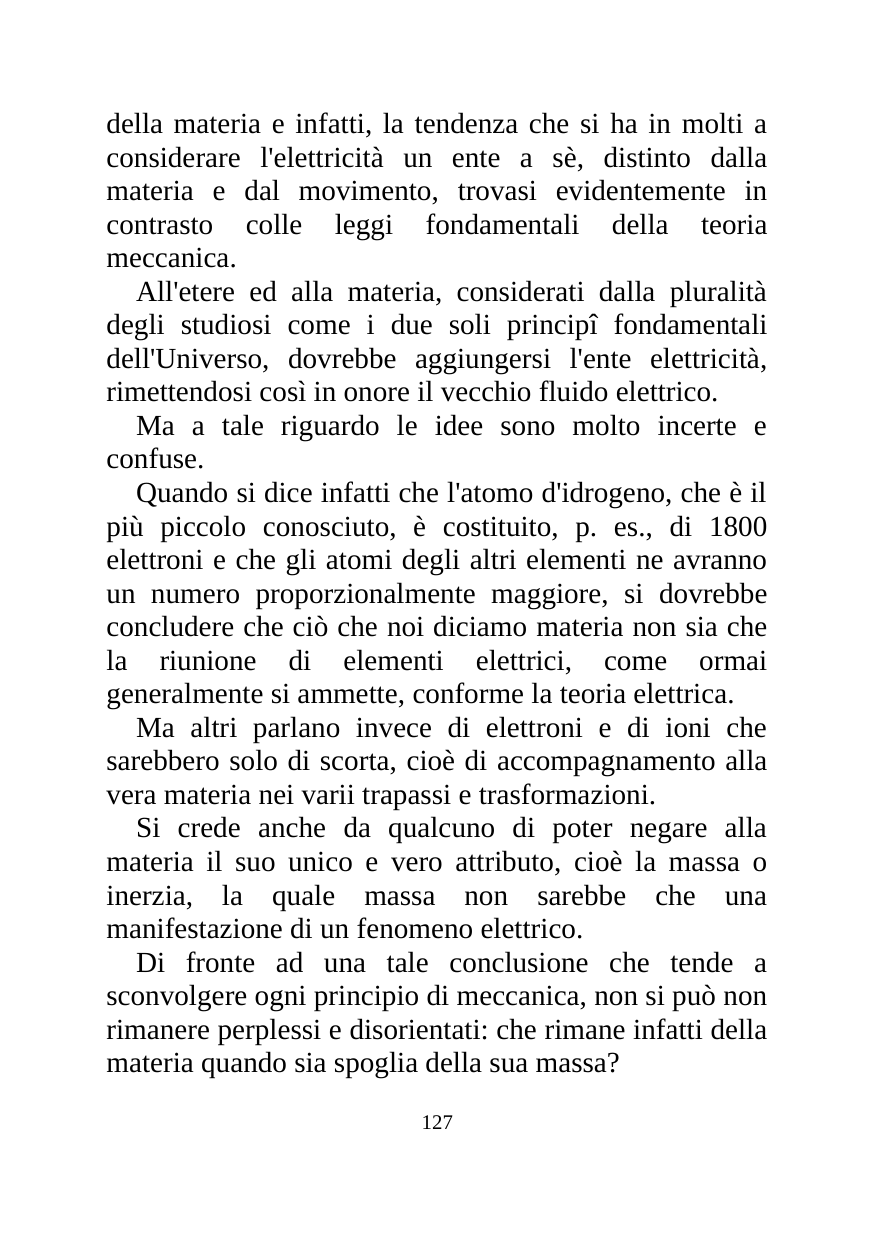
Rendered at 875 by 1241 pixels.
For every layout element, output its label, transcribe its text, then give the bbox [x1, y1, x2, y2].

text Ma a tale riguardo le idee sono molto incerte e confuse. [106, 408, 768, 475]
text Ma altri parlano invece di elettroni e di ioni che sarebbero solo di scorta, cioè di accompagnamento alla vera materia nei varii trapassi e trasformazioni. [106, 710, 768, 811]
text Di fronte ad una tale conclusione che tende a sconvolgere ogni principio di meccanica, non si può non rimanere perplessi e disorientati: che rimane infatti della materia quando sia spoglia della sua massa? [106, 945, 768, 1079]
text della materia e infatti, la tendenza che si ha in molti a considerare l'elettricità un ente a sè, distinto dalla materia e dal movimento, trovasi evidentemente in contrasto colle leggi fondamentali della teoria meccanica. [106, 106, 768, 274]
text Si crede anche da qualcuno di poter negare alla materia il suo unico e vero attributo, cioè la massa o inerzia, la quale massa non sarebbe che una manifestazione di un fenomeno elettrico. [106, 811, 768, 945]
text Quando si dice infatti che l'atomo d'idrogeno, che è il più piccolo conosciuto, è costituito, p. es., di 1800 elettroni e che gli atomi degli altri elementi ne avranno un numero proporzionalmente maggiore, si dovrebbe concludere che ciò che noi diciamo materia non sia che la riunione di elementi elettrici, come ormai generalmente si ammette, conforme la teoria elettrica. [106, 475, 768, 710]
text All'etere ed alla materia, considerati dalla pluralità degli studiosi come i due soli principî fondamentali dell'Universo, dovrebbe aggiungersi l'ente elettricità, rimettendosi così in onore il vecchio fluido elettrico. [106, 274, 768, 408]
